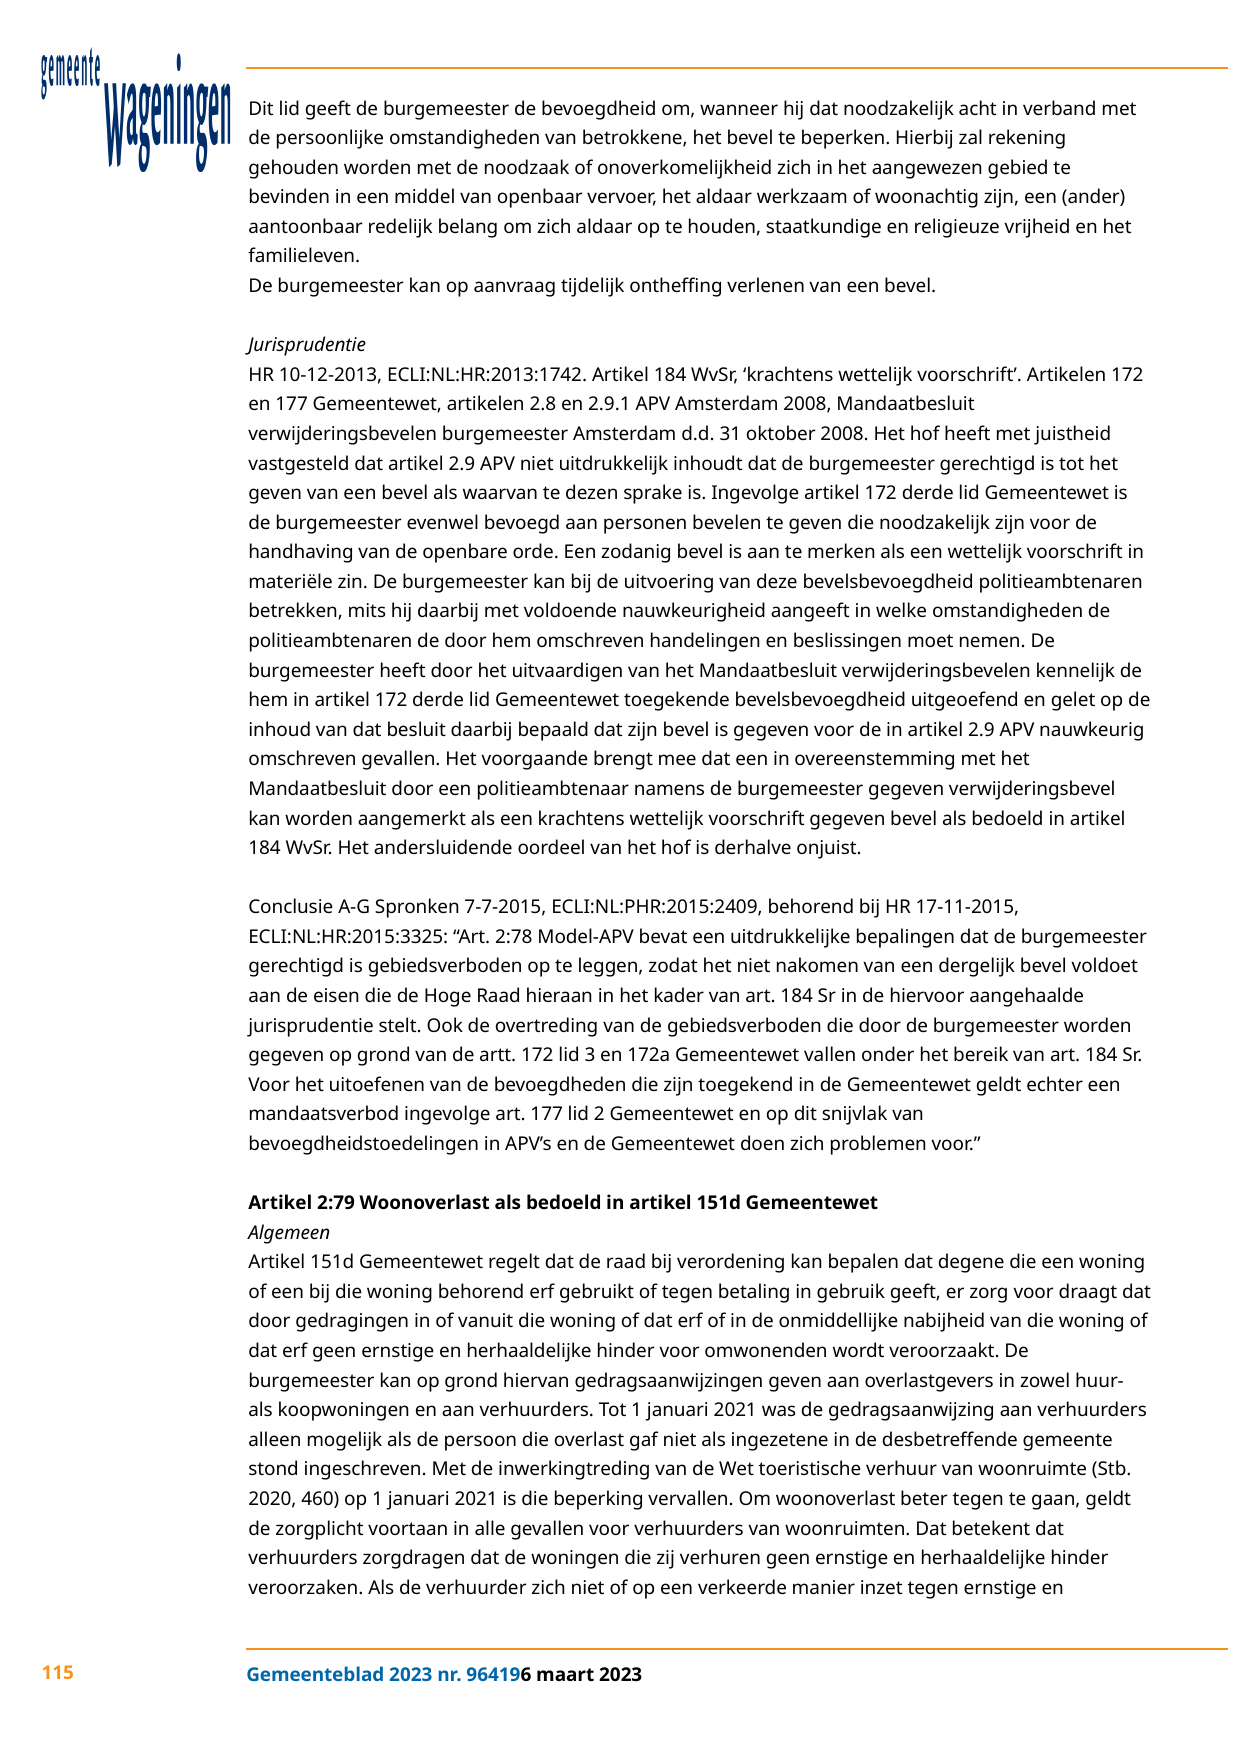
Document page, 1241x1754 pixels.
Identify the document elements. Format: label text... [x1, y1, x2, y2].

text Algemeen [248, 1219, 1152, 1245]
text HR 10-12-2013, ECLI:NL:HR:2013:1742. Artikel 184 WvSr, ‘krachtens wettelijk voorschrift’. Artikelen 172 en 177 Gemeentewet, artikelen 2.8 en 2.9.1 APV Amsterdam 2008, Mandaatbesluit verwijderingsbevelen burgemeester Amsterdam d.d. 31 oktober 2008. Het hof heeft met juistheid vastgesteld dat artikel 2.9 APV niet uitdrukkelijk inhoudt dat de burgemeester gerechtigd is tot het geven van een bevel als waarvan te dezen sprake is. Ingevolge artikel 172 derde lid Gemeentewet is de burgemeester evenwel bevoegd aan personen bevelen te geven die noodzakelijk zijn voor de handhaving van de openbare orde. Een zodanig bevel is aan te merken als een wettelijk voorschrift in materiële zin. De burgemeester kan bij de uitvoering van deze bevelsbevoegdheid politieambtenaren betrekken, mits hij daarbij met voldoende nauwkeurigheid aangeeft in welke omstandigheden de politieambtenaren de door hem omschreven handelingen en beslissingen moet nemen. De burgemeester heeft door het uitvaardigen van het Mandaatbesluit verwijderingsbevelen kennelijk de hem in artikel 172 derde lid Gemeentewet toegekende bevelsbevoegdheid uitgeoefend en gelet op de inhoud van dat besluit daarbij bepaald dat zijn bevel is gegeven voor de in artikel 2.9 APV nauwkeurig omschreven gevallen. Het voorgaande brengt mee dat een in overeenstemming met het Mandaatbesluit door een politieambtenaar namens de burgemeester gegeven verwijderingsbevel kan worden aangemerkt als een krachtens wettelijk voorschrift gegeven bevel als bedoeld in artikel 184 WvSr. Het andersluidende oordeel van het hof is derhalve onjuist. [248, 361, 1152, 860]
text Conclusie A-G Spronken 7-7-2015, ECLI:NL:PHR:2015:2409, behorend bij HR 17-11-2015, ECLI:NL:HR:2015:3325: “Art. 2:78 Model-APV bevat een uitdrukkelijke bepalingen dat de burgemeester gerechtigd is gebiedsverboden op te leggen, zodat het niet nakomen van een dergelijk bevel voldoet aan de eisen die de Hoge Raad hieraan in het kader van art. 184 Sr in de hiervoor aangehaalde jurisprudentie stelt. Ook de overtreding van de gebiedsverboden die door de burgemeester worden gegeven op grond van de artt. 172 lid 3 en 172a Gemeentewet vallen onder het bereik van art. 184 Sr. Voor het uitoefenen van de bevoegdheden die zijn toegekend in de Gemeentewet geldt echter een mandaatsverbod ingevolge art. 177 lid 2 Gemeentewet en op dit snijvlak van bevoegdheidstoedelingen in APV’s en de Gemeentewet doen zich problemen voor.” [248, 893, 1152, 1156]
text Artikel 151d Gemeentewet regelt dat de raad bij verordening kan bepalen dat degene die een woning of een bij die woning behorend erf gebruikt of tegen betaling in gebruik geeft, er zorg voor draagt dat door gedragingen in of vanuit die woning of dat erf of in de onmiddellijke nabijheid van die woning of dat erf geen ernstige en herhaaldelijke hinder voor omwonenden wordt veroorzaakt. De burgemeester kan op grond hiervan gedragsaanwijzingen geven aan overlastgevers in zowel huur- als koopwoningen en aan verhuurders. Tot 1 januari 2021 was de gedragsaanwijzing aan verhuurders alleen mogelijk als de persoon die overlast gaf niet als ingezetene in de desbetreffende gemeente stond ingeschreven. Met de inwerkingtreding van de Wet toeristische verhuur van woonruimte (Stb. 2020, 460) op 1 januari 2021 is die beperking vervallen. Om woonoverlast beter tegen te gaan, geldt de zorgplicht voortaan in alle gevallen voor verhuurders van woonruimten. Dat betekent dat verhuurders zorgdragen dat de woningen die zij verhuren geen ernstige en herhaaldelijke hinder veroorzaken. Als de verhuurder zich niet of op een verkeerde manier inzet tegen ernstige en [248, 1248, 1152, 1600]
text Dit lid geeft de burgemeester de bevoegdheid om, wanneer hij dat noodzakelijk acht in verband met de persoonlijke omstandigheden van betrokkene, het bevel te beperken. Hierbij zal rekening gehouden worden met de noodzaak of onoverkomelijkheid zich in het aangewezen gebied te bevinden in een middel van openbaar vervoer, het aldaar werkzaam of woonachtig zijn, een (ander) aantoonbaar redelijk belang om zich aldaar op te houden, staatkundige en religieuze vrijheid en het familieleven. [248, 95, 1152, 268]
text Jurisprudentie [248, 331, 1152, 357]
text De burgemeester kan op aanvraag tijdelijk ontheffing verlenen van een bevel. [248, 272, 1152, 298]
text Artikel 2:79 Woonoverlast als bedoeld in artikel 151d Gemeentewet [248, 1189, 1152, 1215]
picture [41, 47, 231, 172]
